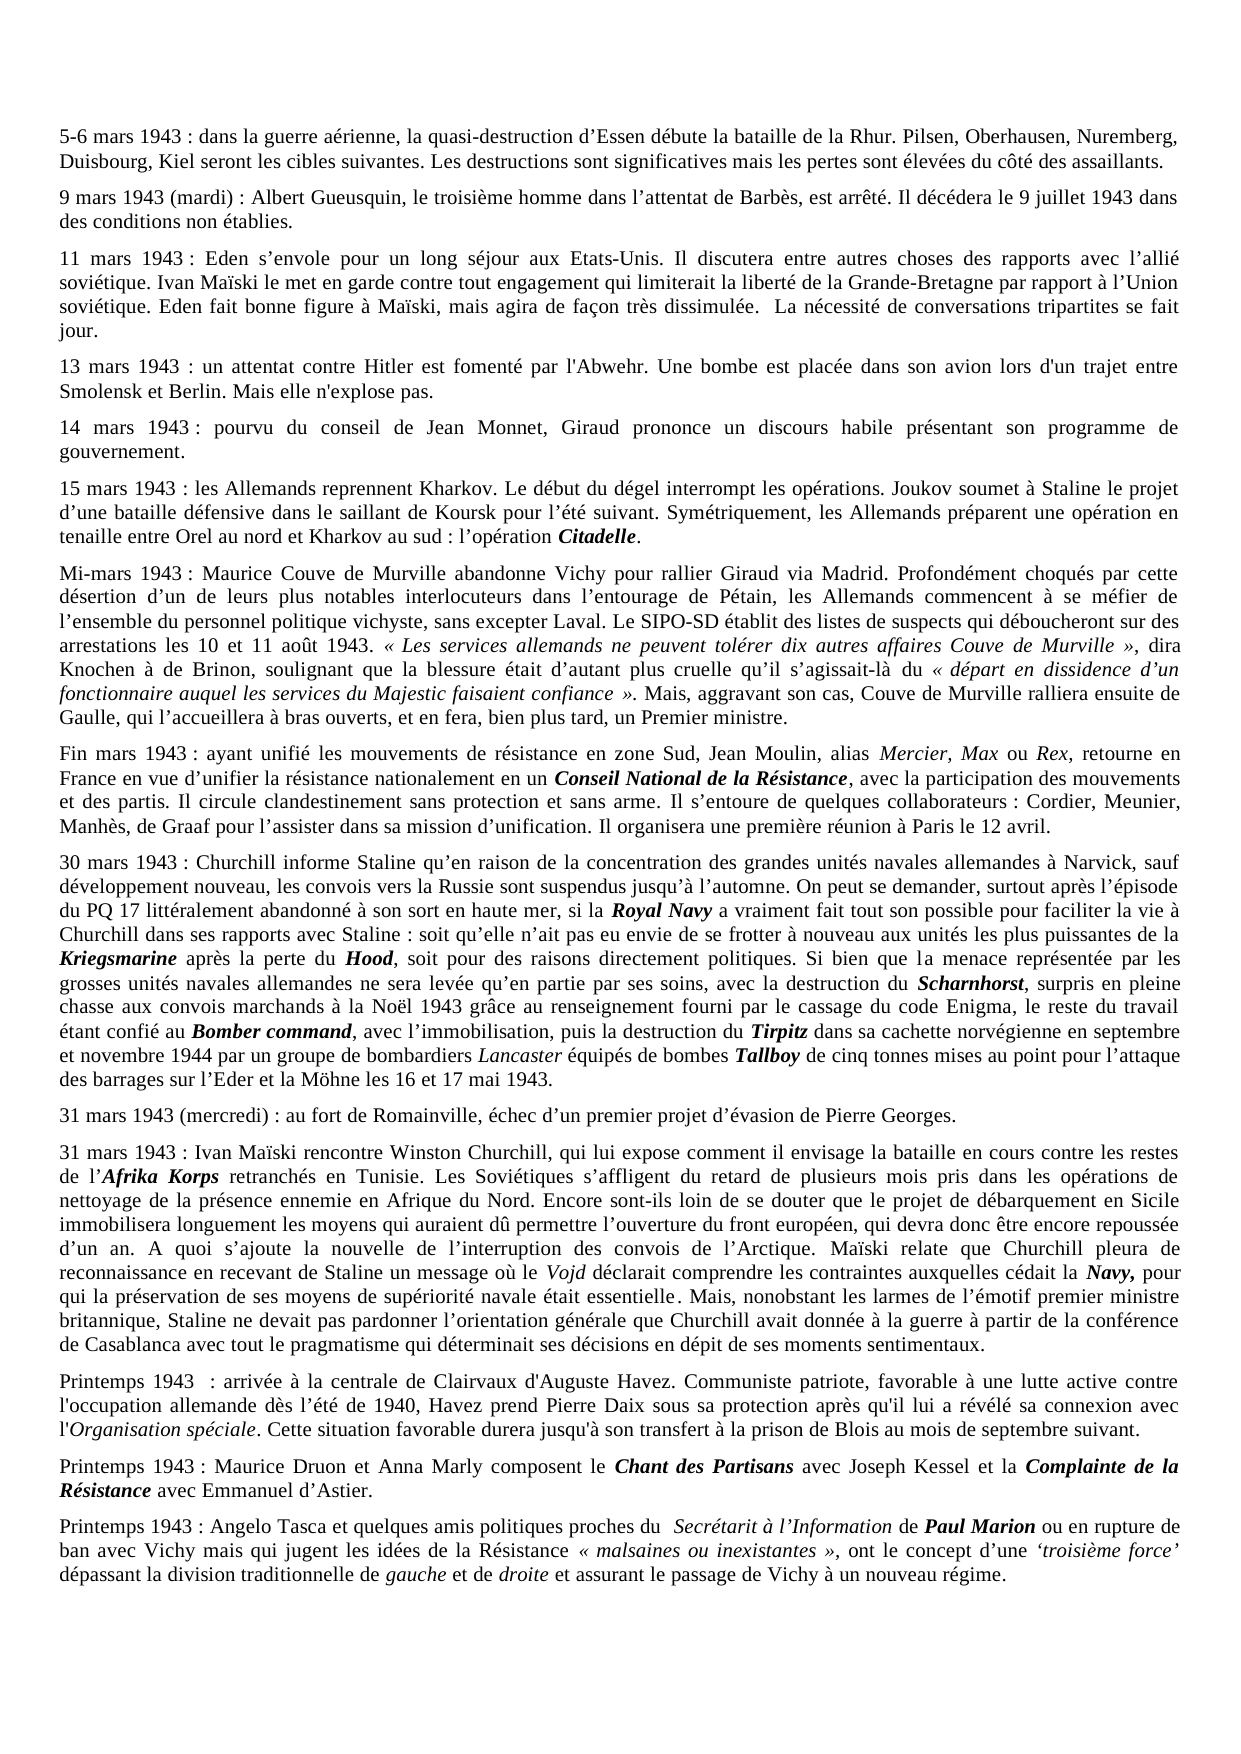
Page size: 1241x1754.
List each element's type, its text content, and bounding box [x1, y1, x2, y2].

text Mi-mars 1943 : Maurice Couve de Murville abandonne Vichy pour rallier Giraud via Madrid. Profondément choqués par cette désertion d’un de leurs plus notables interlocuteurs dans l’entourage de Pétain, les Allemands commencent à se méfier de l’ensemble du personnel politique vichyste, sans excepter Laval. Le SIPO-SD établit des listes de suspects qui déboucheront sur des arrestations les 10 et 11 août 1943. « Les services allemands ne peuvent tolérer dix autres affaires Couve de Murville », dira Knochen à de Brinon, soulignant que la blessure était d’autant plus cruelle qu’il s’agissait-là du « départ en dissidence d’un fonctionnaire auquel les services du Majestic faisaient confiance ». Mais, aggravant son cas, Couve de Murville ralliera ensuite de Gaulle, qui l’accueillera à bras ouverts, et en fera, bien plus tard, un Premier ministre. [59, 560, 1181, 729]
text 14 mars 1943 : pourvu du conseil de Jean Monnet, Giraud prononce un discours habile présentant son programme de gouvernement. [59, 415, 1181, 463]
text 5-6 mars 1943 : dans la guerre aérienne, la quasi-destruction d’Essen débute la bataille de la Rhur. Pilsen, Oberhausen, Nuremberg, Duisbourg, Kiel seront les cibles suivantes. Les destructions sont significatives mais les pertes sont élevées du côté des assaillants. [59, 124, 1181, 172]
text 13 mars 1943 : un attentat contre Hitler est fomenté par l'Abwehr. Une bombe est placée dans son avion lors d'un trajet entre Smolensk et Berlin. Mais elle n'explose pas. [59, 354, 1181, 402]
text 15 mars 1943 : les Allemands reprennent Kharkov. Le début du dégel interrompt les opérations. Joukov soumet à Staline le projet d’une bataille défensive dans le saillant de Koursk pour l’été suivant. Symétriquement, les Allemands préparent une opération en tenaille entre Orel au nord et Kharkov au sud : l’opération Citadelle. [59, 476, 1181, 548]
text Printemps 1943 : arrivée à la centrale de Clairvaux d'Auguste Havez. Communiste patriote, favorable à une lutte active contre l'occupation allemande dès l’été de 1940, Havez prend Pierre Daix sous sa protection après qu'il lui a révélé sa connexion avec l'Organisation spéciale. Cette situation favorable durera jusqu'à son transfert à la prison de Blois au mois de septembre suivant. [59, 1369, 1181, 1441]
text 31 mars 1943 : Ivan Maïski rencontre Winston Churchill, qui lui expose comment il envisage la bataille en cours contre les restes de l’Afrika Korps retranchés en Tunisie. Les Soviétiques s’affligent du retard de plusieurs mois pris dans les opérations de nettoyage de la présence ennemie en Afrique du Nord. Encore sont-ils loin de se douter que le projet de débarquement en Sicile immobilisera longuement les moyens qui auraient dû permettre l’ouverture du front européen, qui devra donc être encore repoussée d’un an. A quoi s’ajoute la nouvelle de l’interruption des convois de l’Arctique. Maïski relate que Churchill pleura de reconnaissance en recevant de Staline un message où le Vojd déclarait comprendre les contraintes auxquelles cédait la Navy, pour qui la préservation de ses moyens de supériorité navale était essentielle. Mais, nonobstant les larmes de l’émotif premier ministre britannique, Staline ne devait pas pardonner l’orientation générale que Churchill avait donnée à la guerre à partir de la conférence de Casablanca avec tout le pragmatisme qui déterminait ses décisions en dépit de ses moments sentimentaux. [59, 1140, 1181, 1356]
text 31 mars 1943 (mercredi) : au fort de Romainville, échec d’un premier projet d’évasion de Pierre Georges. [59, 1103, 1181, 1127]
text 30 mars 1943 : Churchill informe Staline qu’en raison de la concentration des grandes unités navales allemandes à Narvick, sauf développement nouveau, les convois vers la Russie sont suspendus jusqu’à l’automne. On peut se demander, surtout après l’épisode du PQ 17 littéralement abandonné à son sort en haute mer, si la Royal Navy a vraiment fait tout son possible pour faciliter la vie à Churchill dans ses rapports avec Staline : soit qu’elle n’ait pas eu envie de se frotter à nouveau aux unités les plus puissantes de la Kriegsmarine après la perte du Hood, soit pour des raisons directement politiques. Si bien que la menace représentée par les grosses unités navales allemandes ne sera levée qu’en partie par ses soins, avec la destruction du Scharnhorst, surpris en pleine chasse aux convois marchands à la Noël 1943 grâce au renseignement fourni par le cassage du code Enigma, le reste du travail étant confié au Bomber command, avec l’immobilisation, puis la destruction du Tirpitz dans sa cachette norvégienne en septembre et novembre 1944 par un groupe de bombardiers Lancaster équipés de bombes Tallboy de cinq tonnes mises au point pour l’attaque des barrages sur l’Eder et la Möhne les 16 et 17 mai 1943. [59, 850, 1181, 1091]
text Printemps 1943 : Maurice Druon et Anna Marly composent le Chant des Partisans avec Joseph Kessel et la Complainte de la Résistance avec Emmanuel d’Astier. [59, 1453, 1181, 1502]
text Printemps 1943 : Angelo Tasca et quelques amis politiques proches du Secrétarit à l’Information de Paul Marion ou en rupture de ban avec Vichy mais qui jugent les idées de la Résistance « malsaines ou inexistantes », ont le concept d’une ‘troisième force’ dépassant la division traditionnelle de gauche et de droite et assurant le passage de Vichy à un nouveau régime. [59, 1514, 1181, 1586]
text 11 mars 1943 : Eden s’envole pour un long séjour aux Etats-Unis. Il discutera entre autres choses des rapports avec l’allié soviétique. Ivan Maïski le met en garde contre tout engagement qui limiterait la liberté de la Grande-Bretagne par rapport à l’Union soviétique. Eden fait bonne figure à Maïski, mais agira de façon très dissimulée. La nécessité de conversations tripartites se fait jour. [59, 246, 1181, 342]
text 9 mars 1943 (mardi) : Albert Gueusquin, le troisième homme dans l’attentat de Barbès, est arrêté. Il décédera le 9 juillet 1943 dans des conditions non établies. [59, 185, 1181, 233]
text Fin mars 1943 : ayant unifié les mouvements de résistance en zone Sud, Jean Moulin, alias Mercier, Max ou Rex, retourne en France en vue d’unifier la résistance nationalement en un Conseil National de la Résistance, avec la participation des mouvements et des partis. Il circule clandestinement sans protection et sans arme. Il s’entoure de quelques collaborateurs : Cordier, Meunier, Manhès, de Graaf pour l’assister dans sa mission d’unification. Il organisera une première réunion à Paris le 12 avril. [59, 741, 1181, 837]
